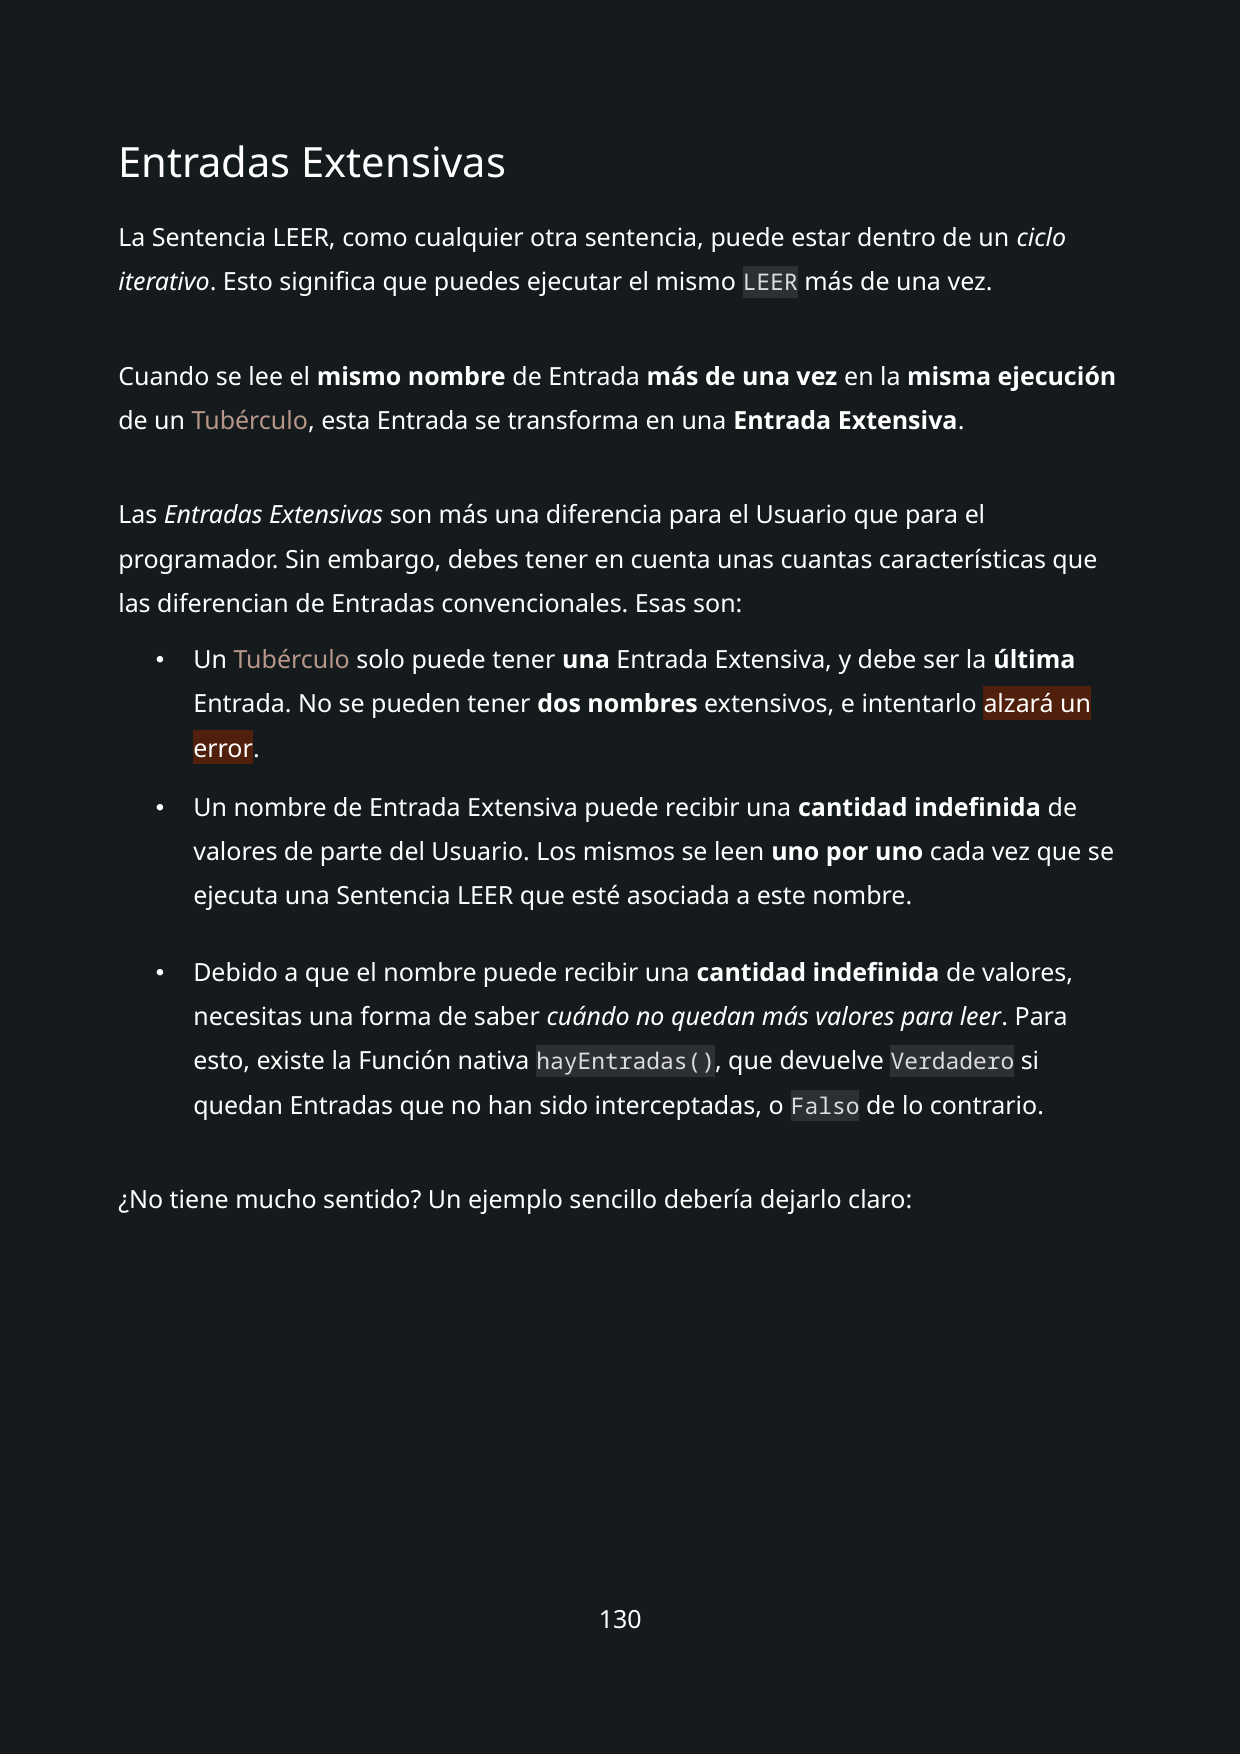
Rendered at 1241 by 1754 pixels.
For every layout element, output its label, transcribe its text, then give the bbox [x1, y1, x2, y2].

list Un Tubérculo solo puede tener una Entrada Extensiva, y debe ser la última Entrada. No se pueden tener dos nombres extensivos, e intentarlo alzará un error. [156, 642, 1122, 764]
list Debido a que el nombre puede recibir una cantidad indefinida de valores, necesitas una forma de saber cuándo no quedan más valores para leer. Para esto, existe la Función nativa hayEntradas(), que devuelve Verdadero si quedan Entradas que no han sido interceptadas, o Falso de lo contrario. [156, 954, 1122, 1121]
text La Sentencia LEER, como cualquier otra sentencia, puede estar dentro de un ciclo iterativo. Esto significa que puedes ejecutar el mismo LEER más de una vez. [118, 220, 1122, 298]
text ¿No tiene mucho sentido? Un ejemplo sencillo debería dejarlo claro: [118, 1182, 1122, 1216]
text Cuando se lee el mismo nombre de Entrada más de una vez en la misma ejecución de un Tubérculo, esta Entrada se transforma en una Entrada Extensiva. [118, 358, 1122, 437]
list Un nombre de Entrada Extensiva puede recibir una cantidad indefinida de valores de parte del Usuario. Los mismos se leen uno por uno cada vez que se ejecuta una Sentencia LEER que esté asociada a este nombre. [156, 789, 1122, 912]
subtitle Entradas Extensivas [118, 133, 1122, 189]
text Las Entradas Extensivas son más una diferencia para el Usuario que para el programador. Sin embargo, debes tener en cuenta unas cuantas características que las diferencian de Entradas convencionales. Esas son: [118, 497, 1122, 620]
